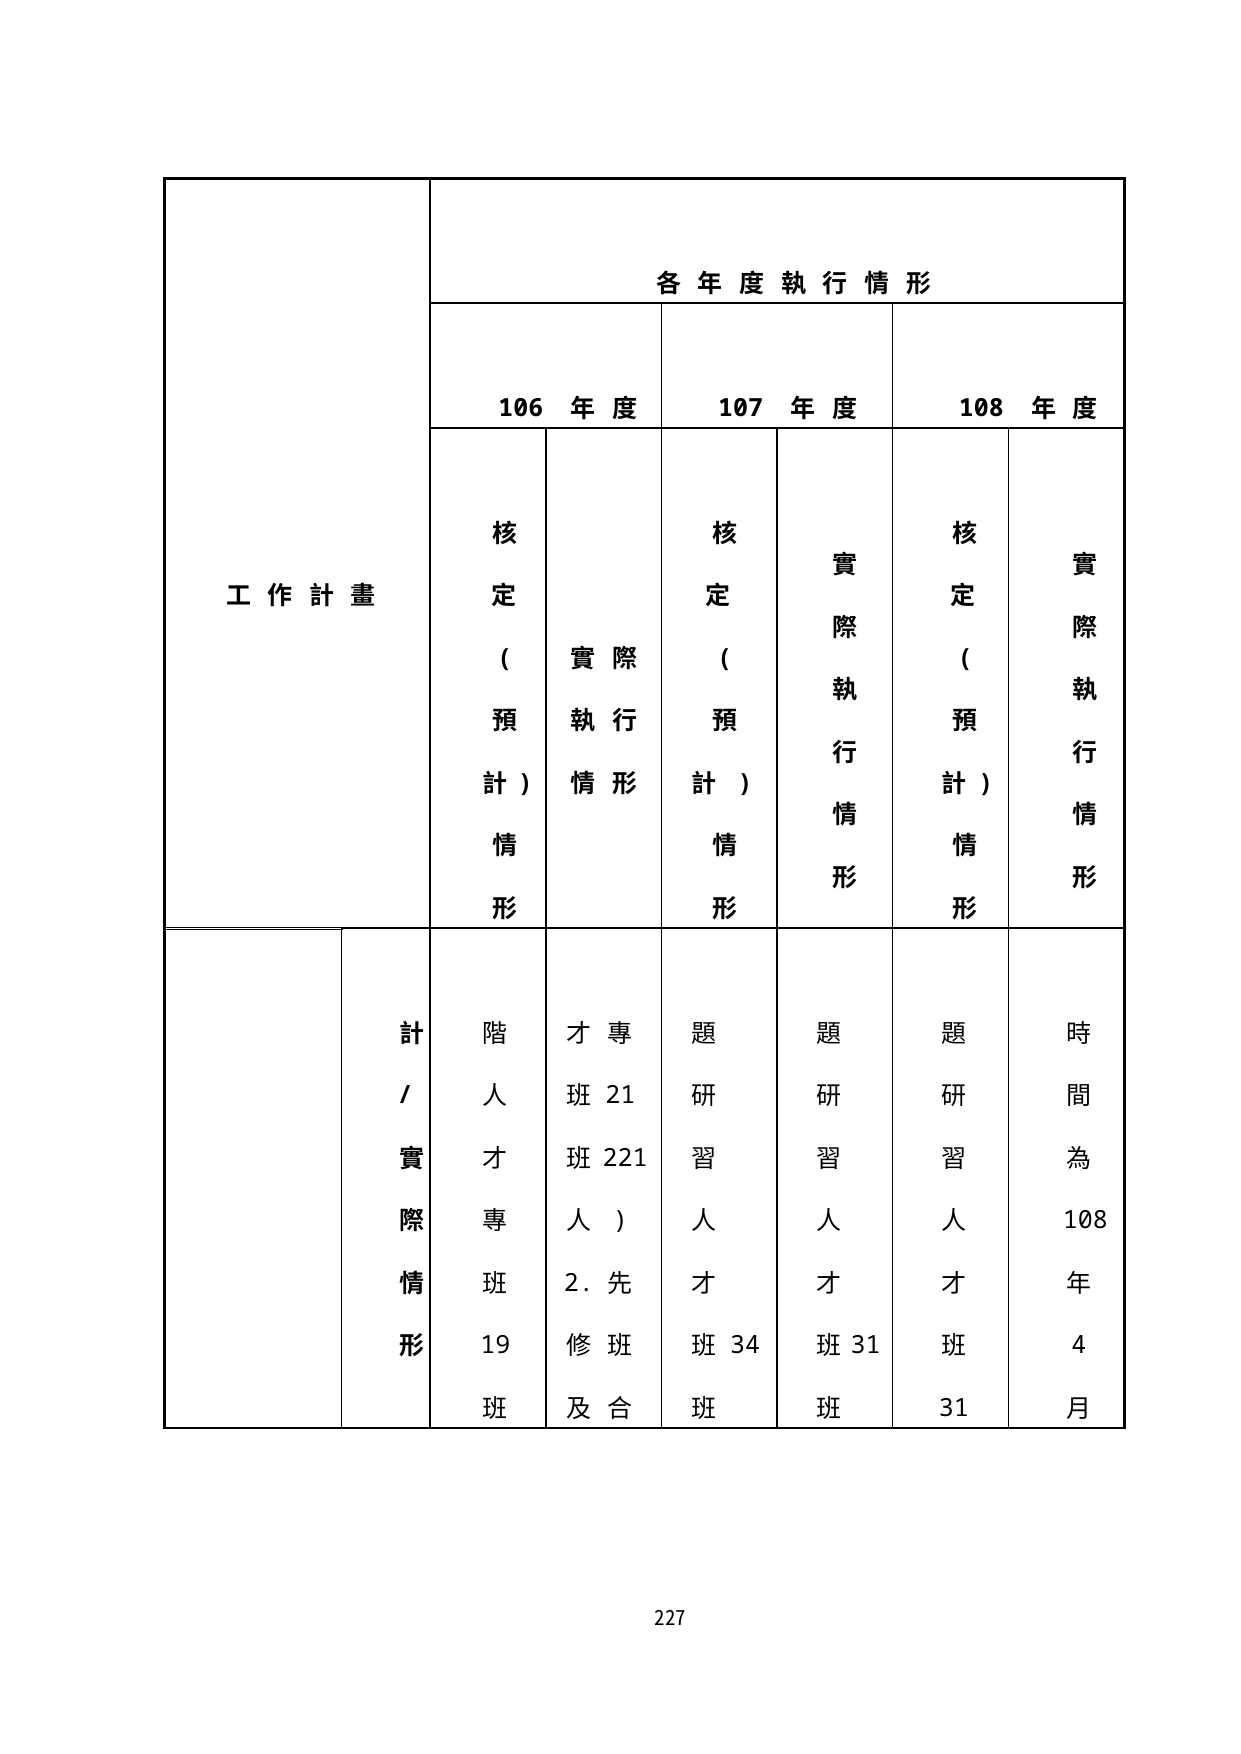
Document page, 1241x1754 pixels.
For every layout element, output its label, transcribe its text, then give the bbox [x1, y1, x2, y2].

table_cell 才專班21班221人) 2.先修班及合 [547, 929, 661, 1427]
table_cell 實際執行情形 [778, 429, 892, 927]
table_cell 核定(預計)情形 [893, 429, 1008, 927]
table_header 工作計畫 [166, 180, 429, 927]
table_cell 實際執行情形 [547, 429, 661, 927]
table_cell 計/實際情形 [342, 929, 429, 1427]
table_header 各年度執行情形 [431, 180, 1123, 302]
table_cell 106年度 [431, 304, 661, 427]
table_cell 107年度 [662, 304, 892, 427]
table_cell 核定(預計)情形 [662, 429, 776, 927]
table_cell 實際執行情形 [1009, 429, 1123, 927]
table_cell 核定(預計)情形 [431, 429, 545, 927]
table_cell 108年度 [893, 304, 1123, 427]
table_cell 題研習人才班31 [893, 929, 1008, 1427]
table_cell 題研習人才班31班 [778, 929, 892, 1427]
table_cell 時間為108年4月 [1009, 929, 1123, 1427]
table_cell [166, 930, 341, 1427]
table_cell 題研習人才班34班 [662, 929, 776, 1427]
table_cell 階人才專班19班 [431, 929, 545, 1427]
